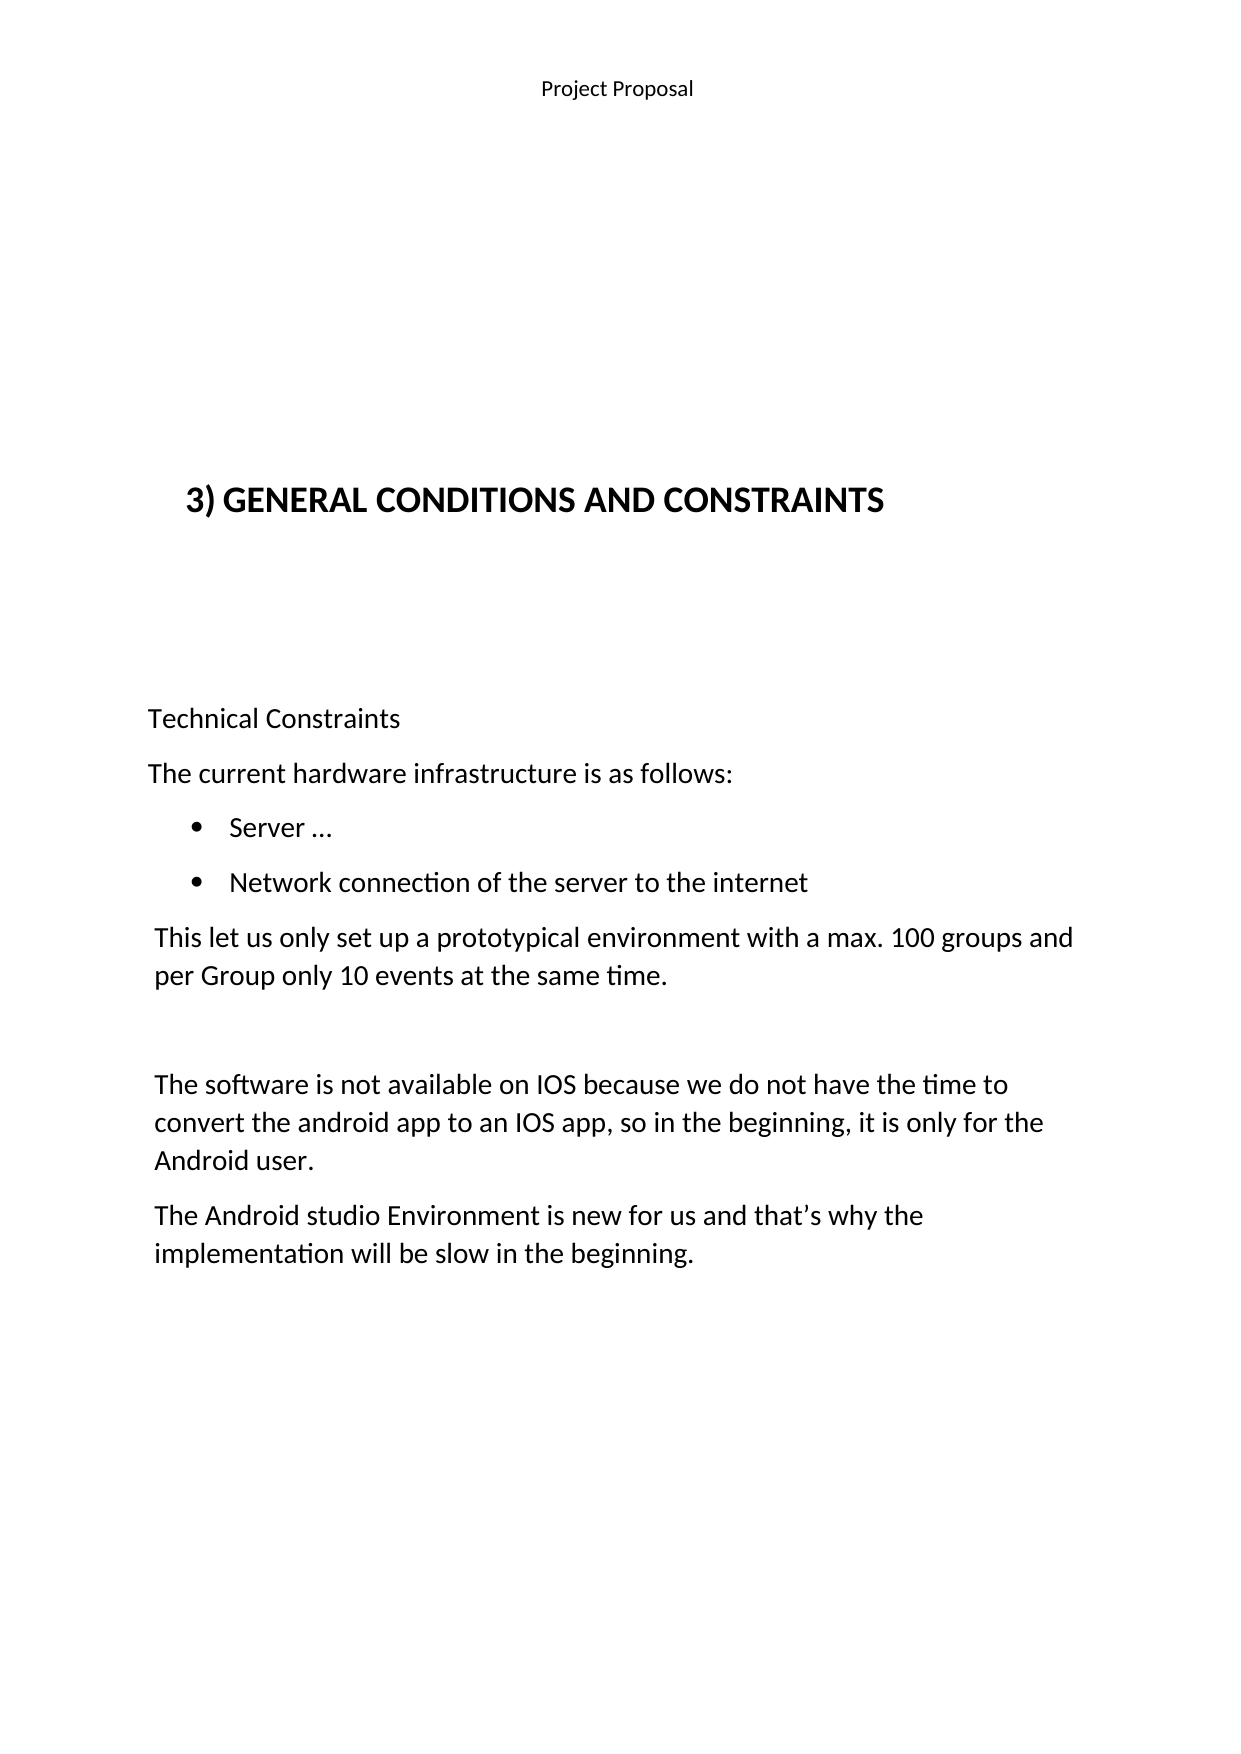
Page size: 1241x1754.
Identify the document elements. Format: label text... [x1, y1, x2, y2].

list Server … [192, 809, 1093, 845]
text Technical Constraints [148, 700, 1093, 736]
text The Android studio Environment is new for us and that’s why the implementation will be slow in the beginning. [154, 1197, 1093, 1271]
text The software is not available on IOS because we do not have the time to convert the android app to an IOS app, so in the beginning, it is only for the Android user. [154, 1066, 1093, 1178]
text The current hardware infrastructure is as follows: [148, 755, 1093, 790]
list GENERAL CONDITIONS AND CONSTRAINTS [185, 476, 1093, 522]
text This let us only set up a prototypical environment with a max. 100 groups and per Group only 10 events at the same time. [154, 919, 1093, 992]
list Network connection of the server to the internet [192, 864, 1093, 900]
